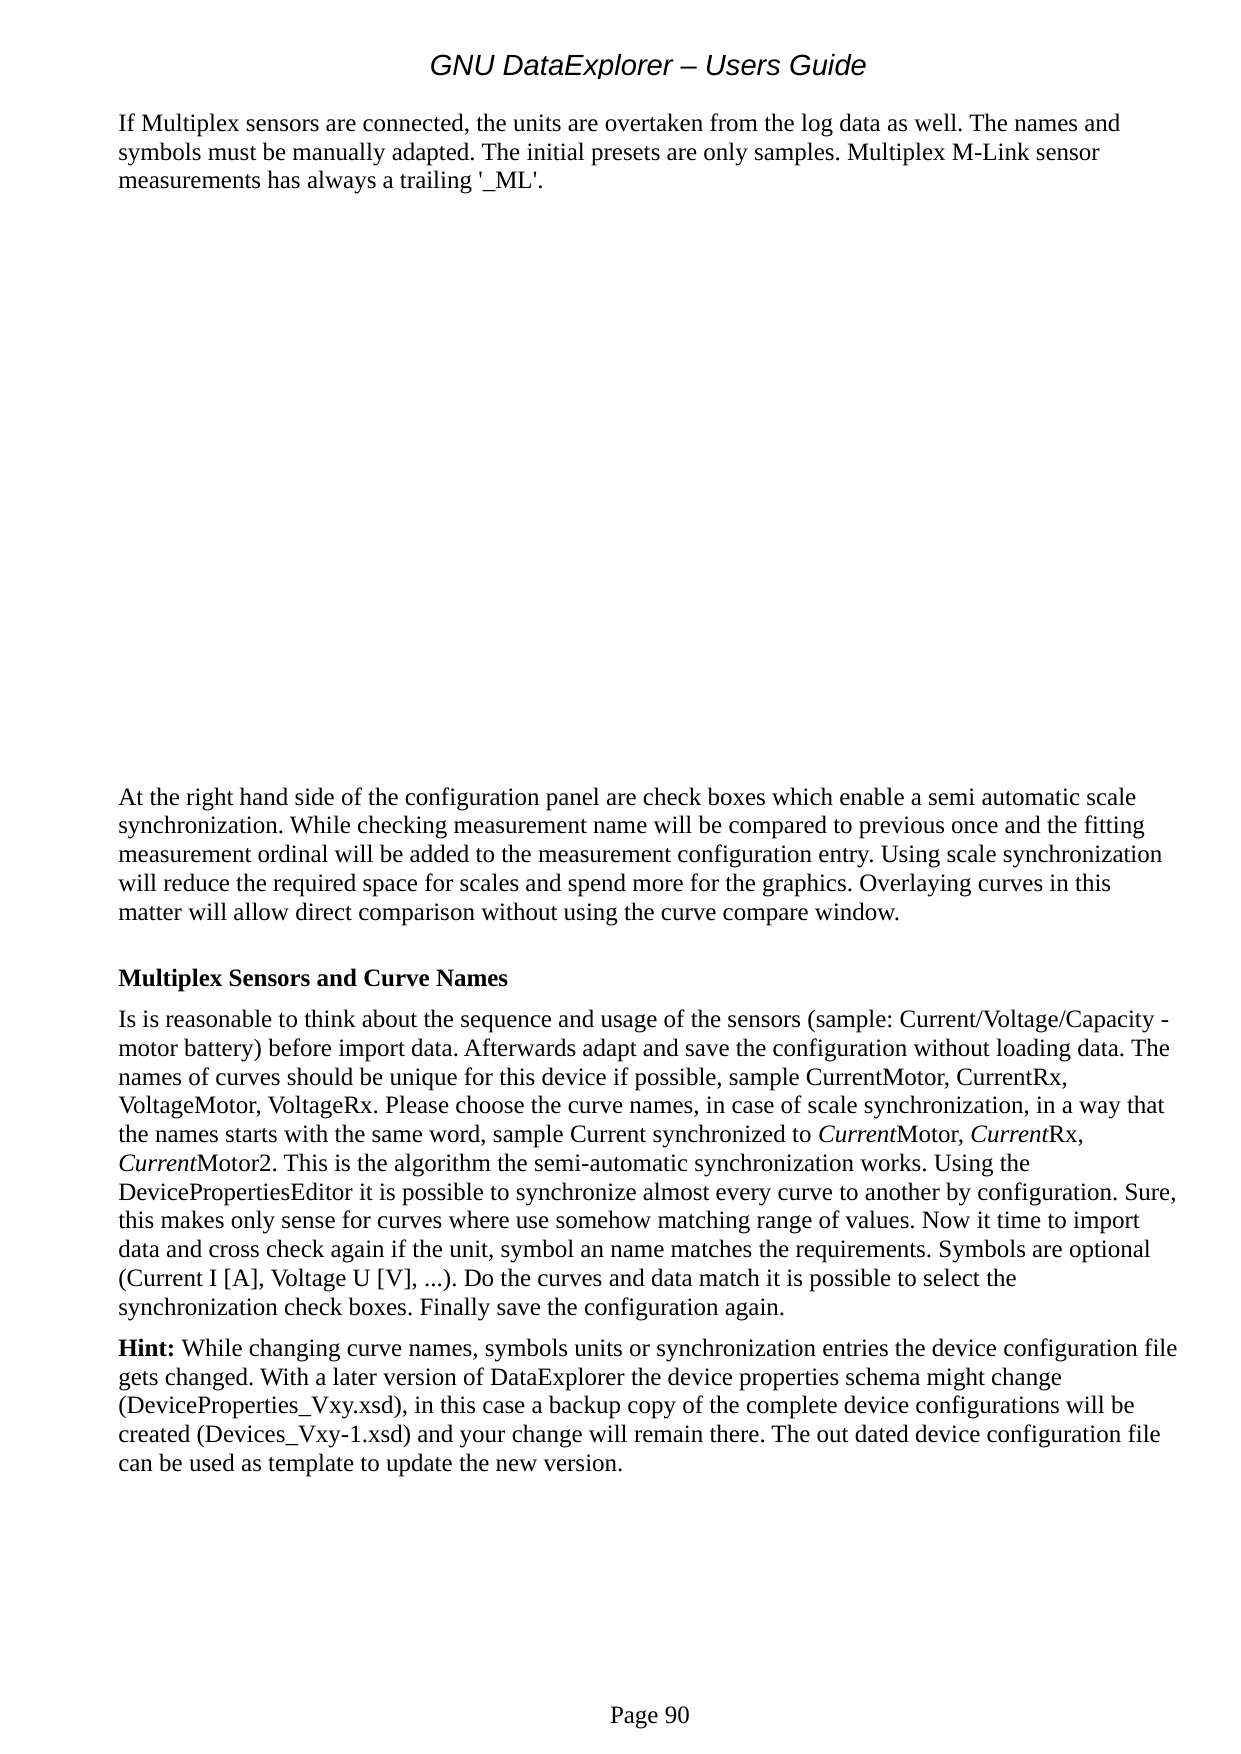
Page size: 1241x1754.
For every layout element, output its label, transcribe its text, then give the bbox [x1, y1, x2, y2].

text At the right hand side of the configuration panel are check boxes which enable a semi automatic scale synchronization. While checking measurement name will be compared to previous once and the fitting measurement ordinal will be added to the measurement configuration entry. Using scale synchronization will reduce the required space for scales and spend more for the graphics. Overlaying curves in this matter will allow direct comparison without using the curve compare window. [118, 782, 1181, 925]
text Is is reasonable to think about the sequence and usage of the sensors (sample: Current/Voltage/Capacity - motor battery) before import data. Afterwards adapt and save the configuration without loading data. The names of curves should be unique for this device if possible, sample CurrentMotor, CurrentRx, VoltageMotor, VoltageRx. Please choose the curve names, in case of scale synchronization, in a way that the names starts with the same word, sample Current synchronized to CurrentMotor, CurrentRx, CurrentMotor2. This is the algorithm the semi-automatic synchronization works. Using the DevicePropertiesEditor it is possible to synchronize almost every curve to another by configuration. Sure, this makes only sense for curves where use somehow matching range of values. Now it time to import data and cross check again if the unit, symbol an name matches the requirements. Symbols are optional (Current I [A], Voltage U [V], ...). Do the curves and data match it is possible to select the synchronization check boxes. Finally save the configuration again. [118, 1004, 1181, 1320]
text Hint: While changing curve names, symbols units or synchronization entries the device configuration file gets changed. With a later version of DataExplorer the device properties schema might change (DeviceProperties_Vxy.xsd), in this case a backup copy of the complete device configurations will be created (Devices_Vxy-1.xsd) and your change will remain there. The out dated device configuration file can be used as template to update the new version. [118, 1333, 1181, 1477]
text If Multiplex sensors are connected, the units are overtaken from the log data as well. The names and symbols must be manually adapted. The initial presets are only samples. Multiplex M-Link sensor measurements has always a trailing '_ML'. [118, 108, 1181, 194]
subtitle Multiplex Sensors and Curve Names [118, 963, 1181, 992]
